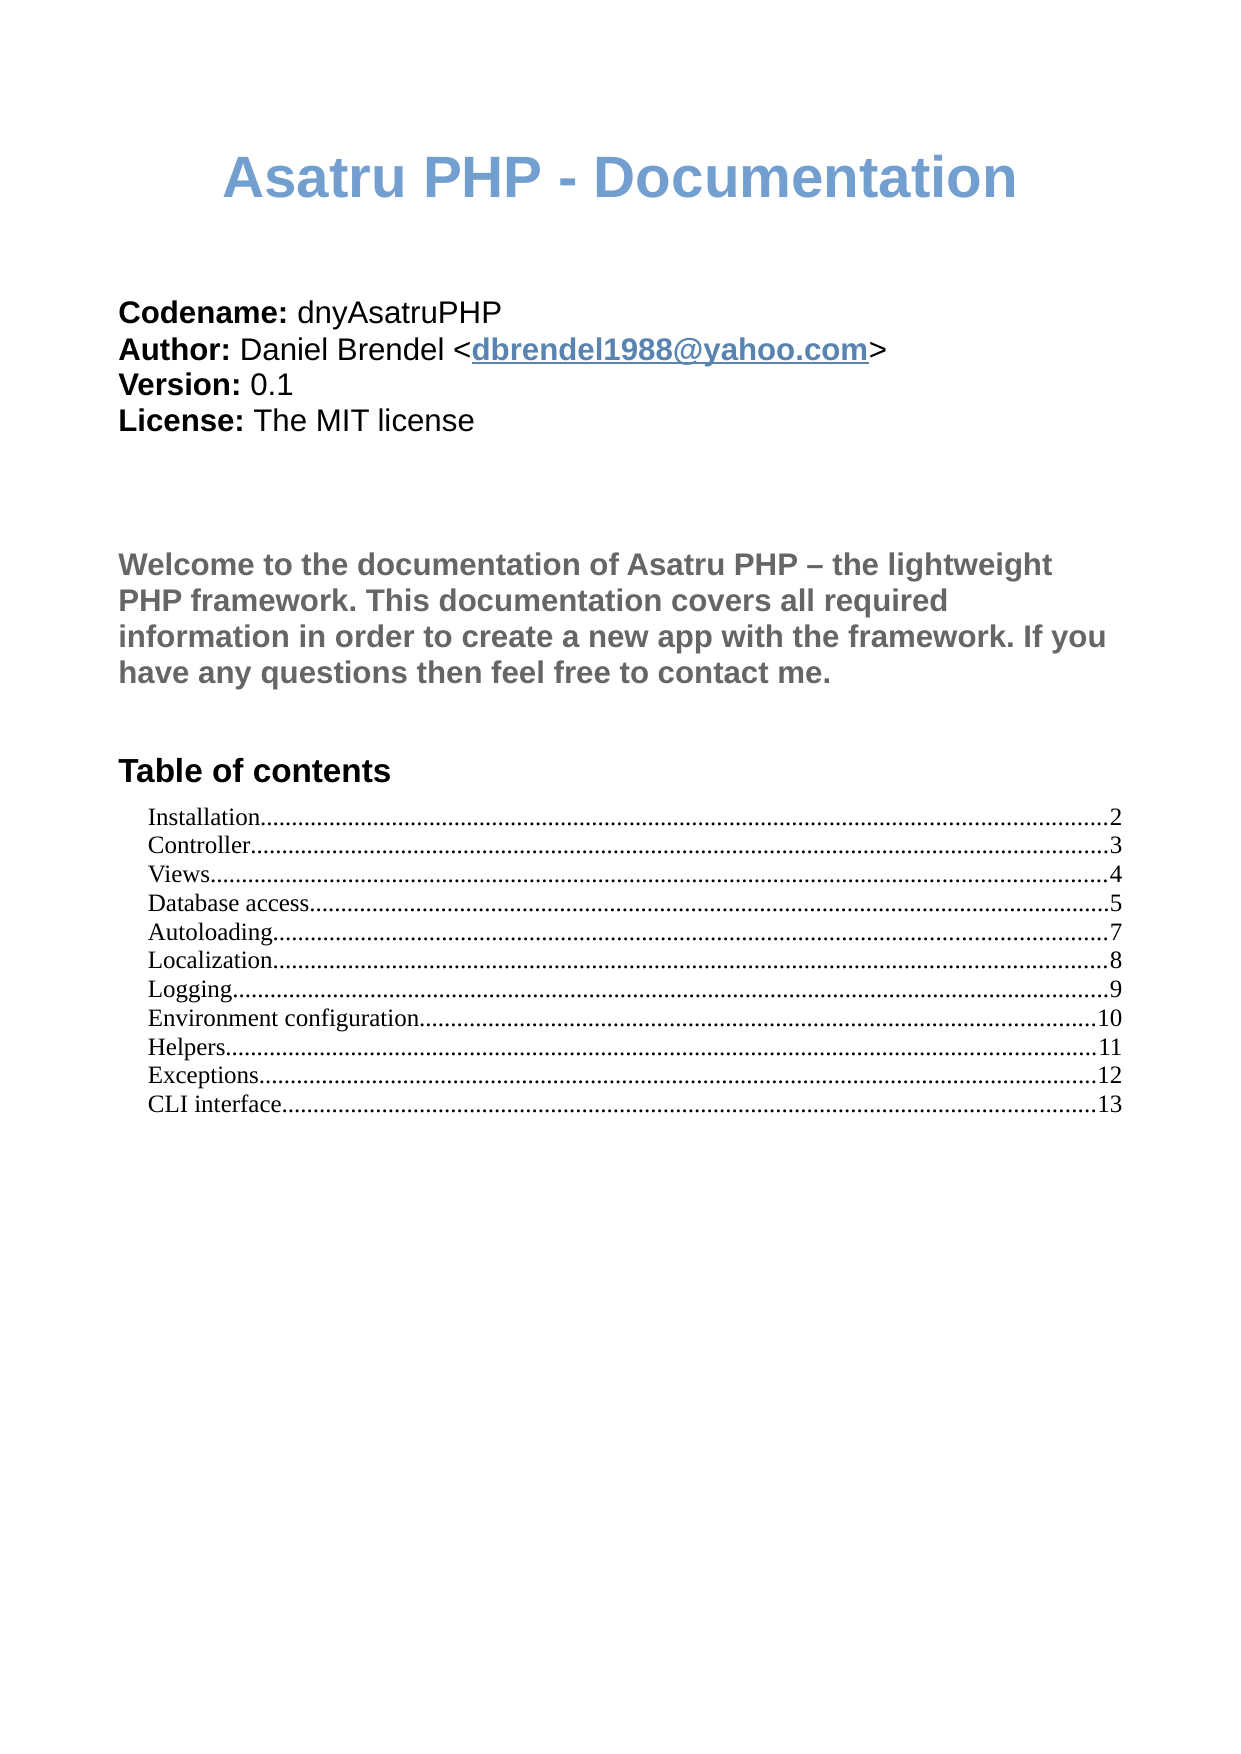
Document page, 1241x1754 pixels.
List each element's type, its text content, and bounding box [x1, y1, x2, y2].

text Helpers 11 [148, 1032, 1122, 1061]
text Exceptions 12 [148, 1061, 1122, 1089]
text Codename: dnyAsatruPHP [118, 294, 1122, 331]
text Autoloading 7 [148, 917, 1122, 946]
text Controller 3 [148, 831, 1122, 859]
text Installation 2 [148, 802, 1122, 831]
text Views 4 [148, 859, 1122, 888]
text Version: 0.1 [118, 366, 1122, 402]
text Environment configuration 10 [148, 1003, 1122, 1032]
text Author: Daniel Brendel <dbrendel1988@yahoo.com> [118, 331, 1122, 366]
subtitle Table of contents [118, 751, 1122, 789]
text Logging 9 [148, 974, 1122, 1003]
text License: The MIT license [118, 402, 1122, 438]
title Asatru PHP - Documentation [118, 143, 1122, 210]
text Welcome to the documentation of Asatru PHP – the lightweight PHP framework. This documentation covers all required information in order to create a new app with the framework. If you have any questions then feel free to contact me. [118, 546, 1122, 690]
text CLI interface 13 [148, 1089, 1122, 1118]
text Localization 8 [148, 946, 1122, 974]
text Database access 5 [148, 888, 1122, 917]
